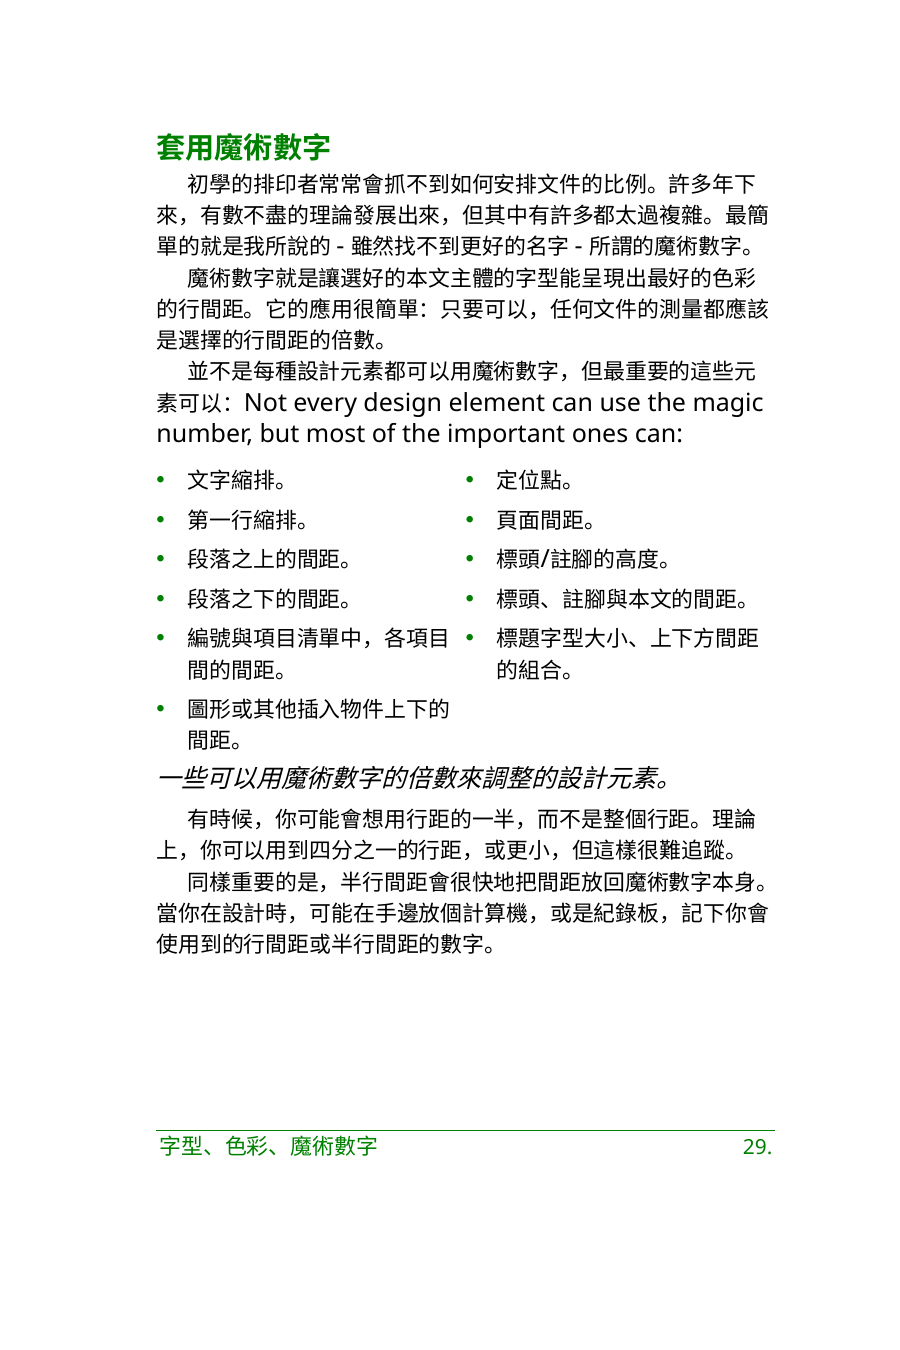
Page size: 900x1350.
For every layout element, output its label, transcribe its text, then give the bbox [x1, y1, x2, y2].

text 魔術數字就是讓選好的本文主體的字型能呈現出最好的色彩的行間距。它的應用很簡單：只要可以，任何文件的測量都應該是選擇的行間距的倍數。 [156, 261, 775, 355]
table_cell 標題字型大小、上下方間距的組合。 [465, 622, 775, 693]
table_header 文字縮排。 [156, 464, 465, 503]
subtitle 套用魔術數字 [156, 125, 775, 167]
table_cell 頁面間距。 [465, 503, 775, 543]
table_header 定位點。 [465, 464, 775, 503]
table_cell 標頭、註腳與本文的間距。 [465, 582, 775, 622]
table_cell 標頭/註腳的高度。 [465, 543, 775, 582]
text 有時候，你可能會想用行距的一半，而不是整個行距。理論上，你可以用到四分之一的行距，或更小，但這樣很難追蹤。 [156, 802, 775, 865]
table_cell [465, 693, 775, 758]
table_cell 第一行縮排。 [156, 503, 465, 543]
table_cell 段落之下的間距。 [156, 582, 465, 622]
text 同樣重要的是，半行間距會很快地把間距放回魔術數字本身。當你在設計時，可能在手邊放個計算機，或是紀錄板，記下你會使用到的行間距或半行間距的數字。 [156, 865, 775, 959]
table_cell 圖形或其他插入物件上下的間距。 [156, 693, 465, 758]
table_cell 編號與項目清單中，各項目間的間距。 [156, 622, 465, 693]
table_cell 段落之上的間距。 [156, 543, 465, 582]
table_cell 一些可以用魔術數字的倍數來調整的設計元素。 [156, 758, 775, 799]
text 並不是每種設計元素都可以用魔術數字，但最重要的這些元素可以：Not every design element can use the magic number, but most of the important ones can: [156, 355, 775, 448]
text 初學的排印者常常會抓不到如何安排文件的比例。許多年下來，有數不盡的理論發展出來，但其中有許多都太過複雜。最簡單的就是我所說的 - 雖然找不到更好的名字 - 所謂的魔術數字。 [156, 167, 775, 261]
